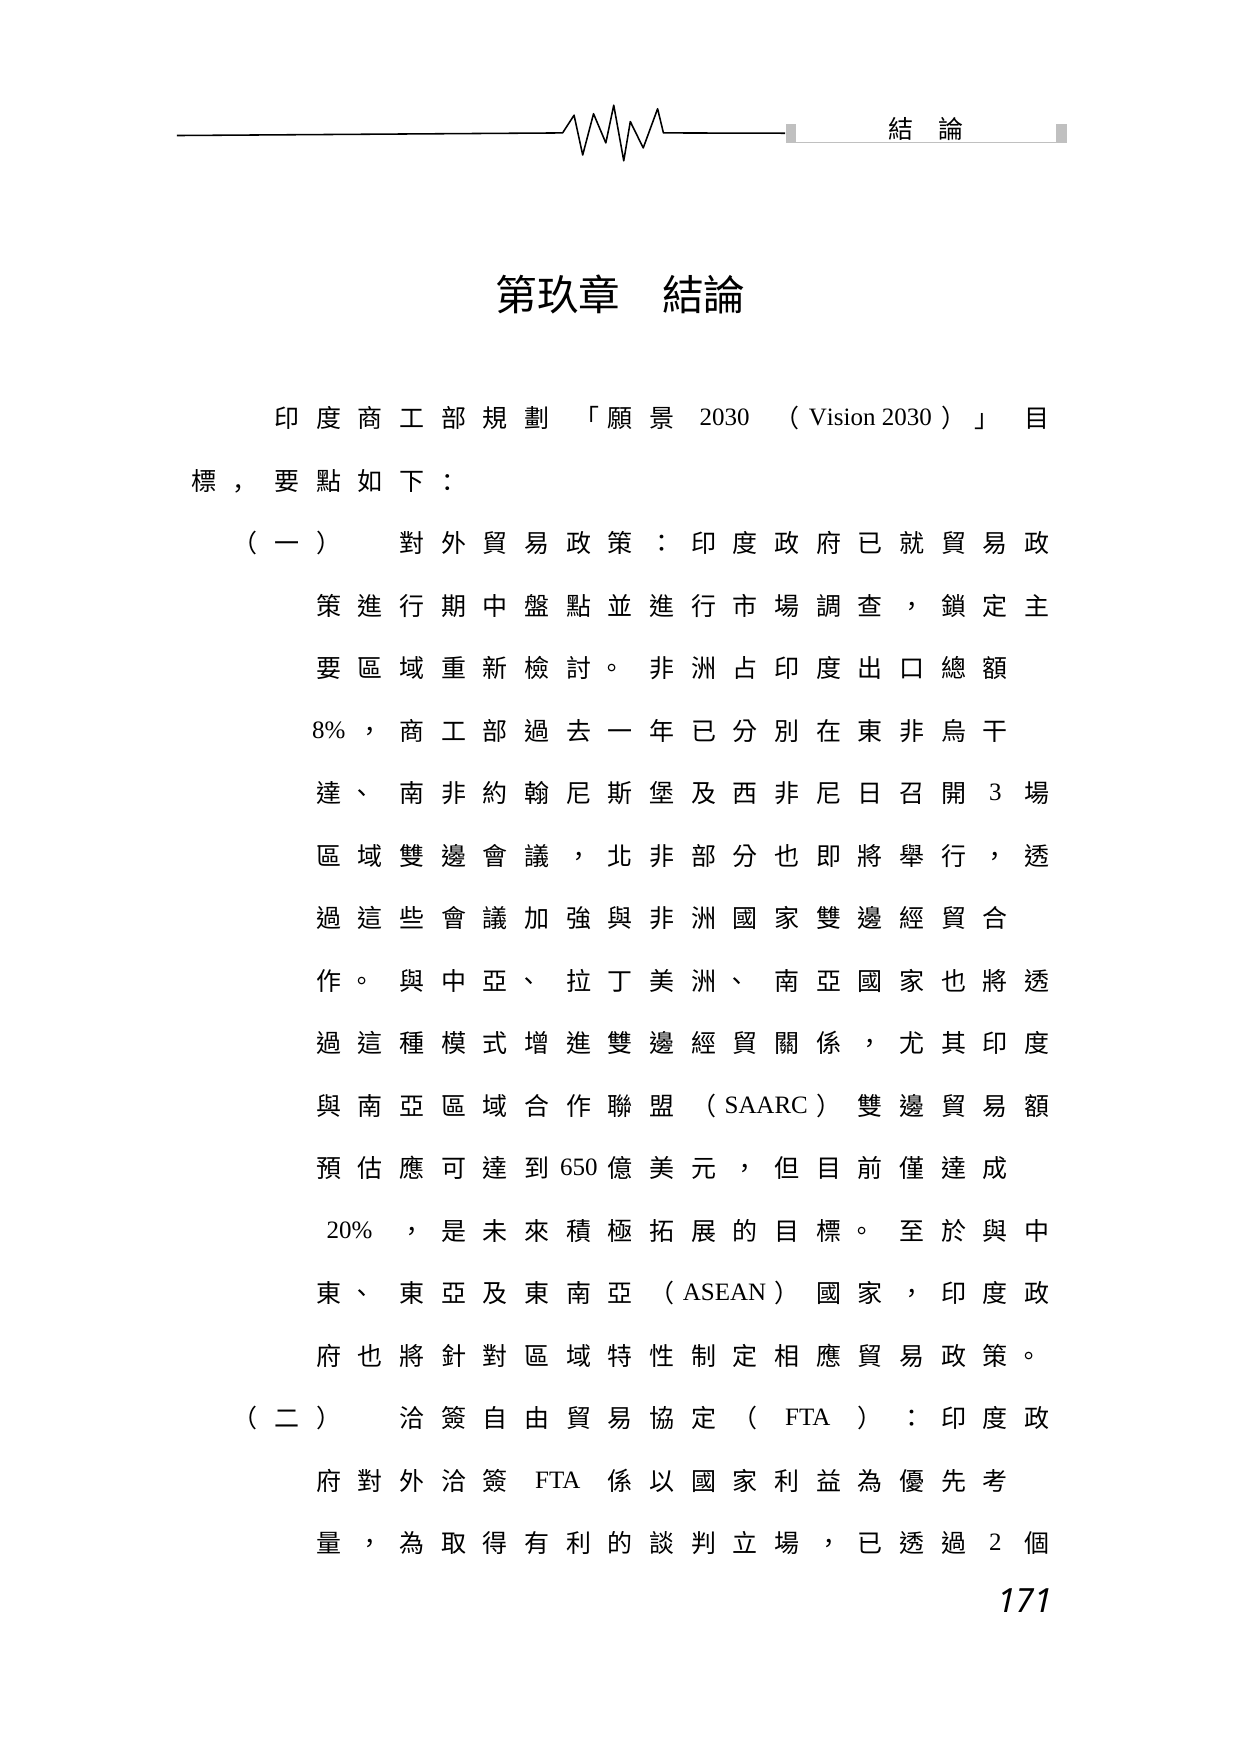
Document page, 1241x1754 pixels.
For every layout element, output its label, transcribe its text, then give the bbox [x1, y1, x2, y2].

text （二） 洽簽自由貿易協定（FTA）：印度政府對外洽簽FTA係以國家利益為優先考量，為取得有利的談判立場，已透過2個 [207, 1375, 1058, 1563]
text 印度商工部規劃「願景2030（Vision 2030）」目標，要點如下： [183, 375, 1058, 500]
text 第玖章 結論 [183, 250, 1058, 313]
text （一） 對外貿易政策：印度政府已就貿易政策進行期中盤點並進行市場調查，鎖定主要區域重新檢討。非洲占印度出口總額8%，商工部過去一年已分別在東非烏干達、南非約翰尼斯堡及西非尼日召開3場區域雙邊會議，北非部分也即將舉行，透過這些會議加強與非洲國家雙邊經貿合作。與中亞、拉丁美洲、南亞國家也將透過這種模式增進雙邊經貿關係，尤其印度與南亞區域合作聯盟（SAARC）雙邊貿易額預估應可達到650億美元，但目前僅達成20%，是未來積極拓展的目標。至於與中東、東亞及東南亞（ASEAN）國家，印度政府也將針對區域特性制定相應貿易政策。 [207, 500, 1058, 1375]
